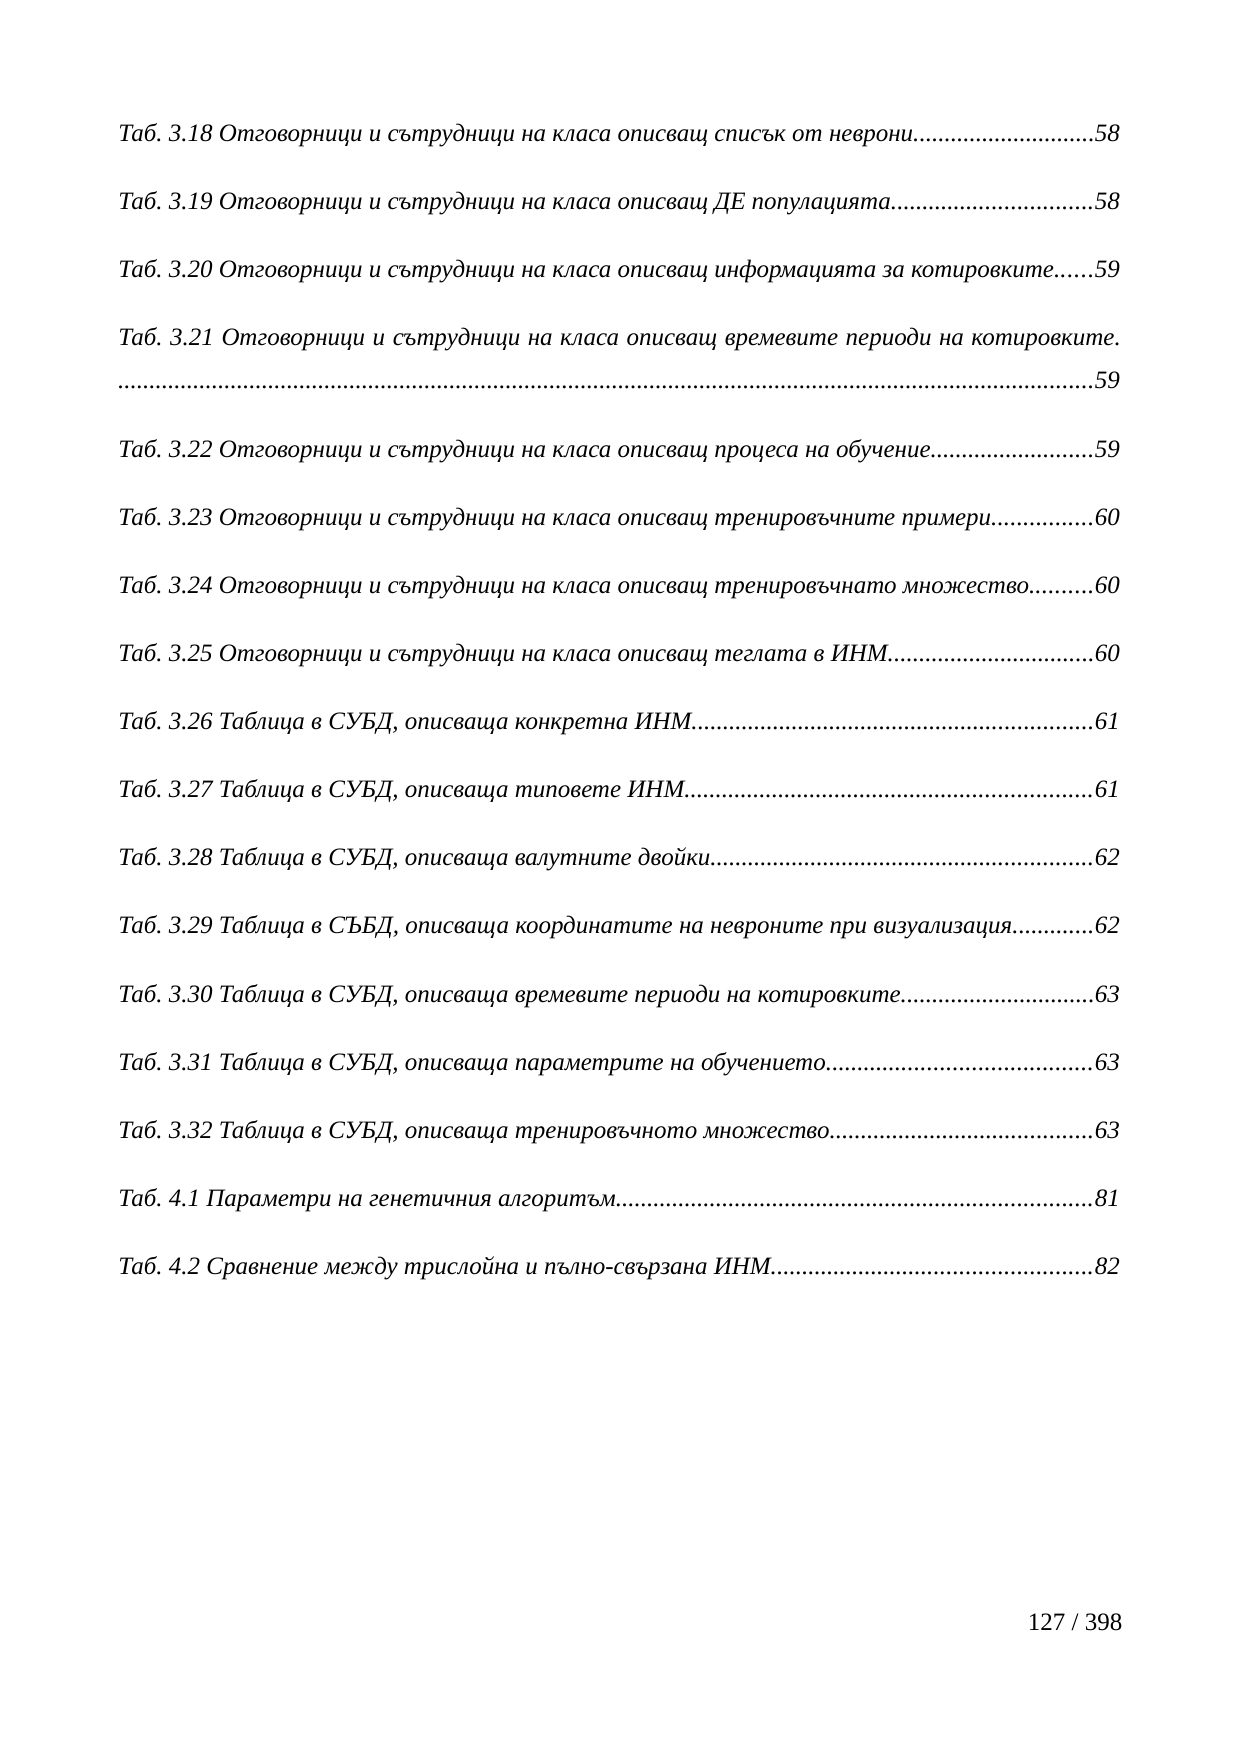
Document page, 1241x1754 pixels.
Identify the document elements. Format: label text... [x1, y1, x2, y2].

text Таб. 3.20 Отговорници и сътрудници на класа описващ информацията за котировките. 59 [118, 254, 1122, 283]
text Таб. 3.31 Таблица в СУБД, описваща параметрите на обучението. 63 [118, 1047, 1122, 1076]
text Таб. 3.25 Отговорници и сътрудници на класа описващ теглата в ИНМ. 60 [118, 638, 1122, 667]
text Таб. 3.21 Отговорници и сътрудници на класа описващ времевите периоди на котировките. 59 [118, 322, 1122, 394]
text Таб. 3.19 Отговорници и сътрудници на класа описващ ДЕ популацията. 58 [118, 186, 1122, 215]
text Таб. 4.1 Параметри на генетичния алгоритъм. 81 [118, 1183, 1122, 1212]
text Таб. 3.32 Таблица в СУБД, описваща тренировъчното множество. 63 [118, 1115, 1122, 1144]
text Таб. 3.23 Отговорници и сътрудници на класа описващ тренировъчните примери. 60 [118, 502, 1122, 531]
text Таб. 3.29 Таблица в СЪБД, описваща координатите на невроните при визуализация. 62 [118, 911, 1122, 939]
text Таб. 3.27 Таблица в СУБД, описваща типовете ИНМ. 61 [118, 774, 1122, 803]
text Таб. 3.26 Таблица в СУБД, описваща конкретна ИНМ. 61 [118, 706, 1122, 735]
text Таб. 3.30 Таблица в СУБД, описваща времевите периоди на котировките. 63 [118, 979, 1122, 1007]
text Таб. 3.24 Отговорници и сътрудници на класа описващ тренировъчнато множество. 60 [118, 570, 1122, 599]
text Таб. 3.18 Отговорници и сътрудници на класа описващ списък от неврони. 58 [118, 118, 1122, 147]
text Таб. 3.28 Таблица в СУБД, описваща валутните двойки. 62 [118, 842, 1122, 871]
text Таб. 3.22 Отговорници и сътрудници на класа описващ процеса на обучение. 59 [118, 434, 1122, 462]
text Таб. 4.2 Сравнение между трислойна и пълно-свързана ИНМ. 82 [118, 1251, 1122, 1280]
